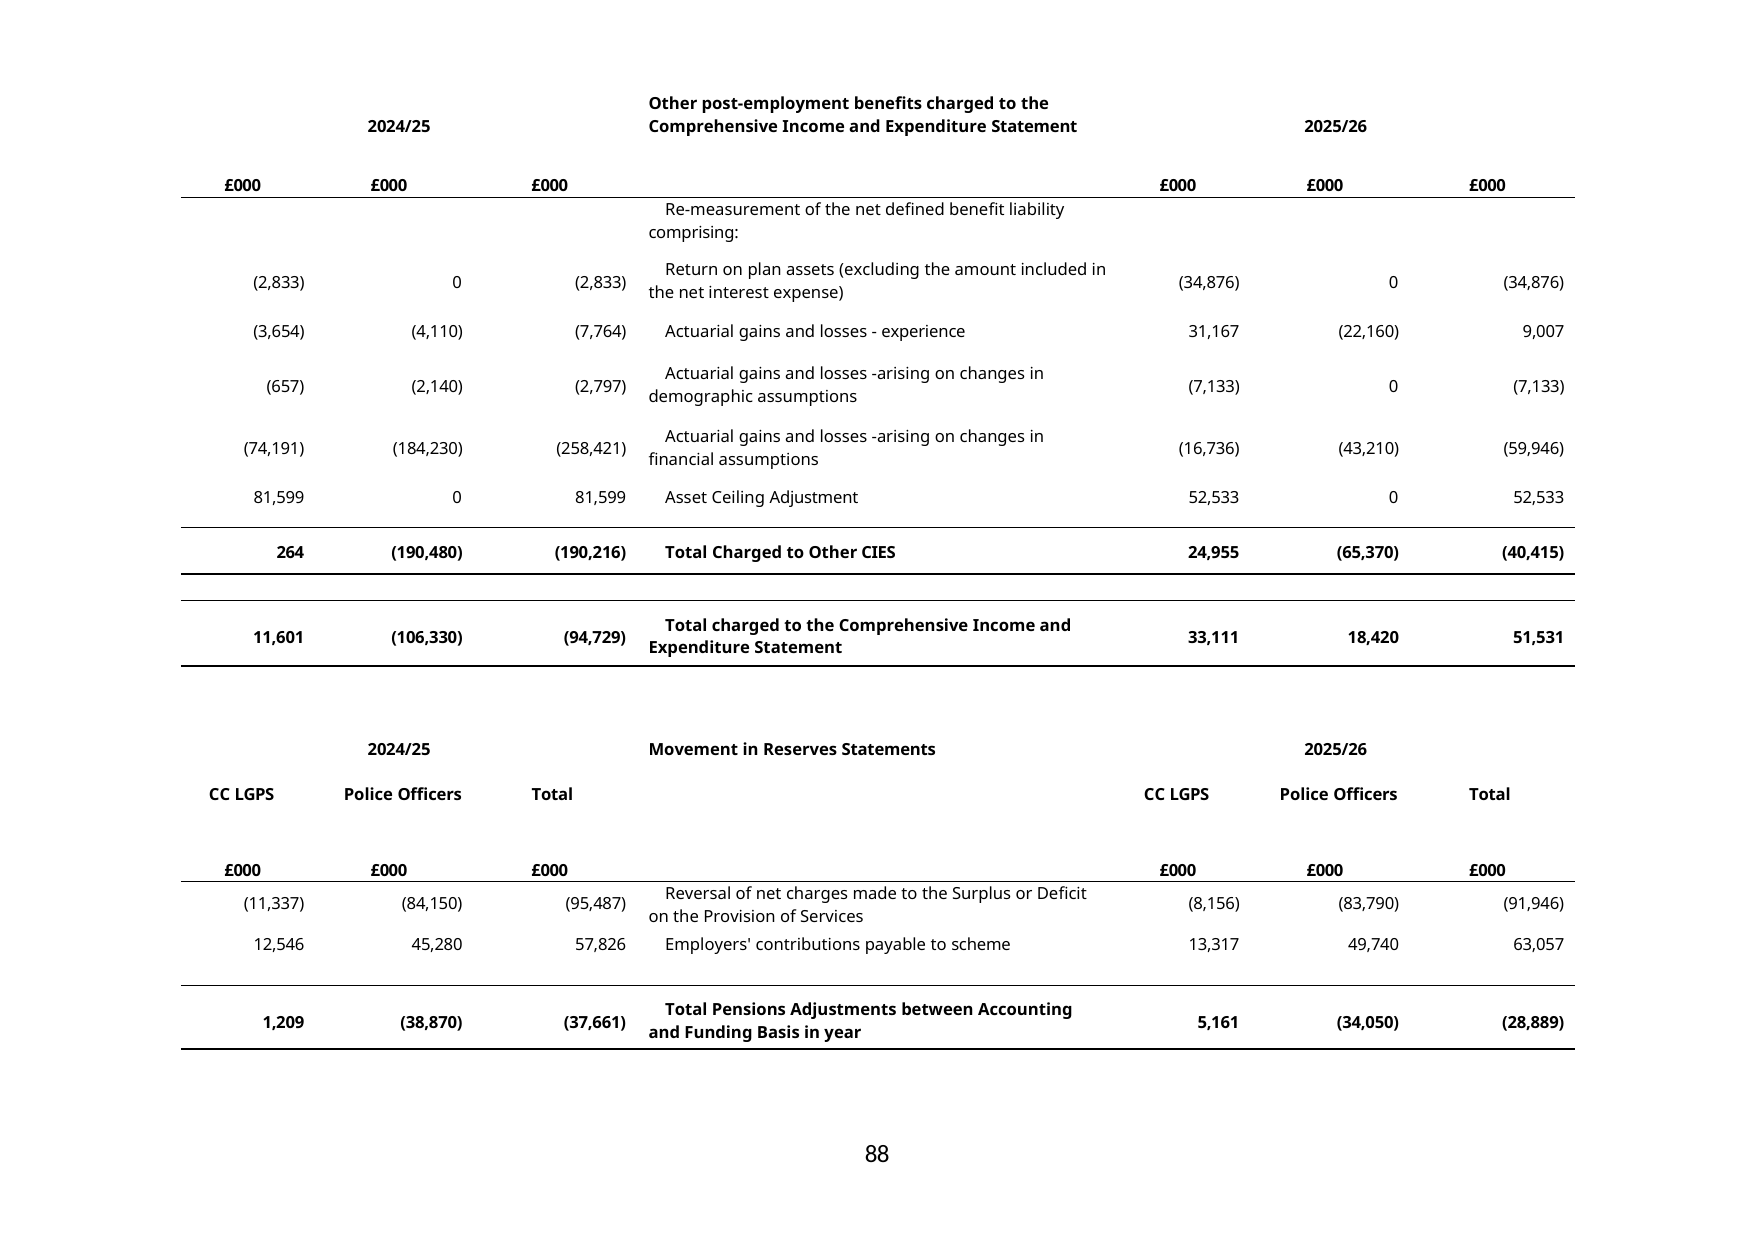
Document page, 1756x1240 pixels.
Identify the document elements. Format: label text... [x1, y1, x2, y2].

table_cell 0 [316, 248, 496, 309]
table_header [181, 92, 316, 164]
table_cell (34,050) [1251, 986, 1434, 1048]
table_cell Police Officers [1251, 766, 1434, 831]
table_cell [1434, 667, 1575, 766]
table_cell [1434, 198, 1575, 247]
table_cell (3,654) [181, 309, 316, 351]
table_cell (34,876) [1434, 248, 1575, 309]
table_cell (38,870) [316, 986, 496, 1048]
table_cell (11,337) [181, 882, 316, 927]
table_cell 31,167 [1130, 309, 1251, 351]
table_cell 2024/25 [316, 667, 496, 766]
table_cell (65,370) [1251, 528, 1434, 572]
table_cell Employers' contributions payable to scheme [637, 927, 1130, 985]
table_cell [316, 198, 496, 247]
table_cell (2,833) [496, 248, 637, 309]
table_cell 0 [1251, 351, 1434, 413]
table_cell Return on plan assets (excluding the amount included in the net interest expense) [637, 248, 1130, 309]
table_cell Re-measurement of the net defined benefit liability comprising: [637, 198, 1130, 247]
table_cell [1130, 198, 1251, 247]
table_cell (190,480) [316, 528, 496, 572]
table_cell (95,487) [496, 882, 637, 927]
table_cell (7,133) [1434, 351, 1575, 413]
table_cell (22,160) [1251, 309, 1434, 351]
table_cell £000 [316, 165, 496, 197]
table_cell 1,209 [181, 986, 316, 1048]
table_cell 0 [316, 475, 496, 527]
table_cell 45,280 [316, 927, 496, 985]
table_cell £000 [1130, 165, 1251, 197]
table_cell (2,140) [316, 351, 496, 413]
table_cell Total [496, 766, 637, 831]
table_cell [496, 575, 637, 600]
table_cell (190,216) [496, 528, 637, 572]
table_cell Actuarial gains and losses -arising on changes in demographic assumptions [637, 351, 1130, 413]
table_cell (40,415) [1434, 528, 1575, 572]
table_cell [316, 575, 496, 600]
table_cell [637, 831, 1130, 881]
table_cell Actuarial gains and losses - experience [637, 309, 1130, 351]
table_cell [496, 667, 637, 766]
table_cell Reversal of net charges made to the Surplus or Deficit on the Provision of Services [637, 882, 1130, 927]
table_cell 0 [1251, 248, 1434, 309]
table_cell £000 [496, 165, 637, 197]
table_cell (74,191) [181, 414, 316, 475]
table_cell Total Pensions Adjustments between Accounting and Funding Basis in year [637, 986, 1130, 1048]
table_cell Police Officers [316, 766, 496, 831]
table_cell 52,533 [1434, 475, 1575, 527]
table_cell Movement in Reserves Statements [637, 667, 1130, 766]
table_cell [637, 766, 1130, 831]
table_cell (4,110) [316, 309, 496, 351]
table_cell (94,729) [496, 601, 637, 665]
table_cell 51,531 [1434, 601, 1575, 665]
table_cell £000 [1434, 165, 1575, 197]
table_cell (106,330) [316, 601, 496, 665]
table_cell 81,599 [181, 475, 316, 527]
table_cell (59,946) [1434, 414, 1575, 475]
table_cell 2025/26 [1251, 667, 1434, 766]
table_cell 81,599 [496, 475, 637, 527]
table_cell [1434, 575, 1575, 600]
table_header [1130, 92, 1251, 164]
table_cell Total charged to the Comprehensive Income and Expenditure Statement [637, 601, 1130, 665]
table_header [1434, 92, 1575, 164]
table_cell [637, 575, 1130, 600]
table_cell £000 [181, 165, 316, 197]
table_cell 9,007 [1434, 309, 1575, 351]
table_cell [181, 198, 316, 247]
table_cell (2,833) [181, 248, 316, 309]
table_cell [1251, 198, 1434, 247]
table_cell Asset Ceiling Adjustment [637, 475, 1130, 527]
table_cell £000 [1251, 831, 1434, 881]
table_header 2024/25 [316, 92, 496, 164]
table_cell 24,955 [1130, 528, 1251, 572]
table_cell [181, 667, 316, 766]
table_cell £000 [1130, 831, 1251, 881]
table_cell £000 [1434, 831, 1575, 881]
table_cell (258,421) [496, 414, 637, 475]
table_cell 12,546 [181, 927, 316, 985]
table_cell 52,533 [1130, 475, 1251, 527]
table_cell [637, 165, 1130, 197]
table_cell CC LGPS [181, 766, 316, 831]
table_cell 13,317 [1130, 927, 1251, 985]
table_cell [496, 198, 637, 247]
table_cell Actuarial gains and losses -arising on changes in financial assumptions [637, 414, 1130, 475]
table_cell 63,057 [1434, 927, 1575, 985]
table_cell (16,736) [1130, 414, 1251, 475]
table_cell (8,156) [1130, 882, 1251, 927]
table_cell [1251, 575, 1434, 600]
table_cell Total Charged to Other CIES [637, 528, 1130, 572]
table_cell £000 [496, 831, 637, 881]
table_cell (28,889) [1434, 986, 1575, 1048]
table_cell 264 [181, 528, 316, 572]
table_cell (657) [181, 351, 316, 413]
table_cell £000 [181, 831, 316, 881]
table_cell (34,876) [1130, 248, 1251, 309]
table_cell (7,764) [496, 309, 637, 351]
table_cell 11,601 [181, 601, 316, 665]
table_cell £000 [1251, 165, 1434, 197]
table_cell 18,420 [1251, 601, 1434, 665]
table_header 2025/26 [1251, 92, 1434, 164]
table_cell [1130, 575, 1251, 600]
table_cell (2,797) [496, 351, 637, 413]
table_cell 49,740 [1251, 927, 1434, 985]
table_cell £000 [316, 831, 496, 881]
table_cell (43,210) [1251, 414, 1434, 475]
table_cell CC LGPS [1130, 766, 1251, 831]
table_cell (7,133) [1130, 351, 1251, 413]
table_cell (184,230) [316, 414, 496, 475]
table_cell [181, 575, 316, 600]
table_cell 5,161 [1130, 986, 1251, 1048]
table_cell 0 [1251, 475, 1434, 527]
table_cell 33,111 [1130, 601, 1251, 665]
table_cell [1130, 667, 1251, 766]
table_cell (37,661) [496, 986, 637, 1048]
table_cell (91,946) [1434, 882, 1575, 927]
table_cell (83,790) [1251, 882, 1434, 927]
table_header [496, 92, 637, 164]
table_cell 57,826 [496, 927, 637, 985]
table_cell Total [1434, 766, 1575, 831]
table_cell (84,150) [316, 882, 496, 927]
table_header Other post-employment benefits charged to the Comprehensive Income and Expenditure Statement [637, 92, 1130, 164]
